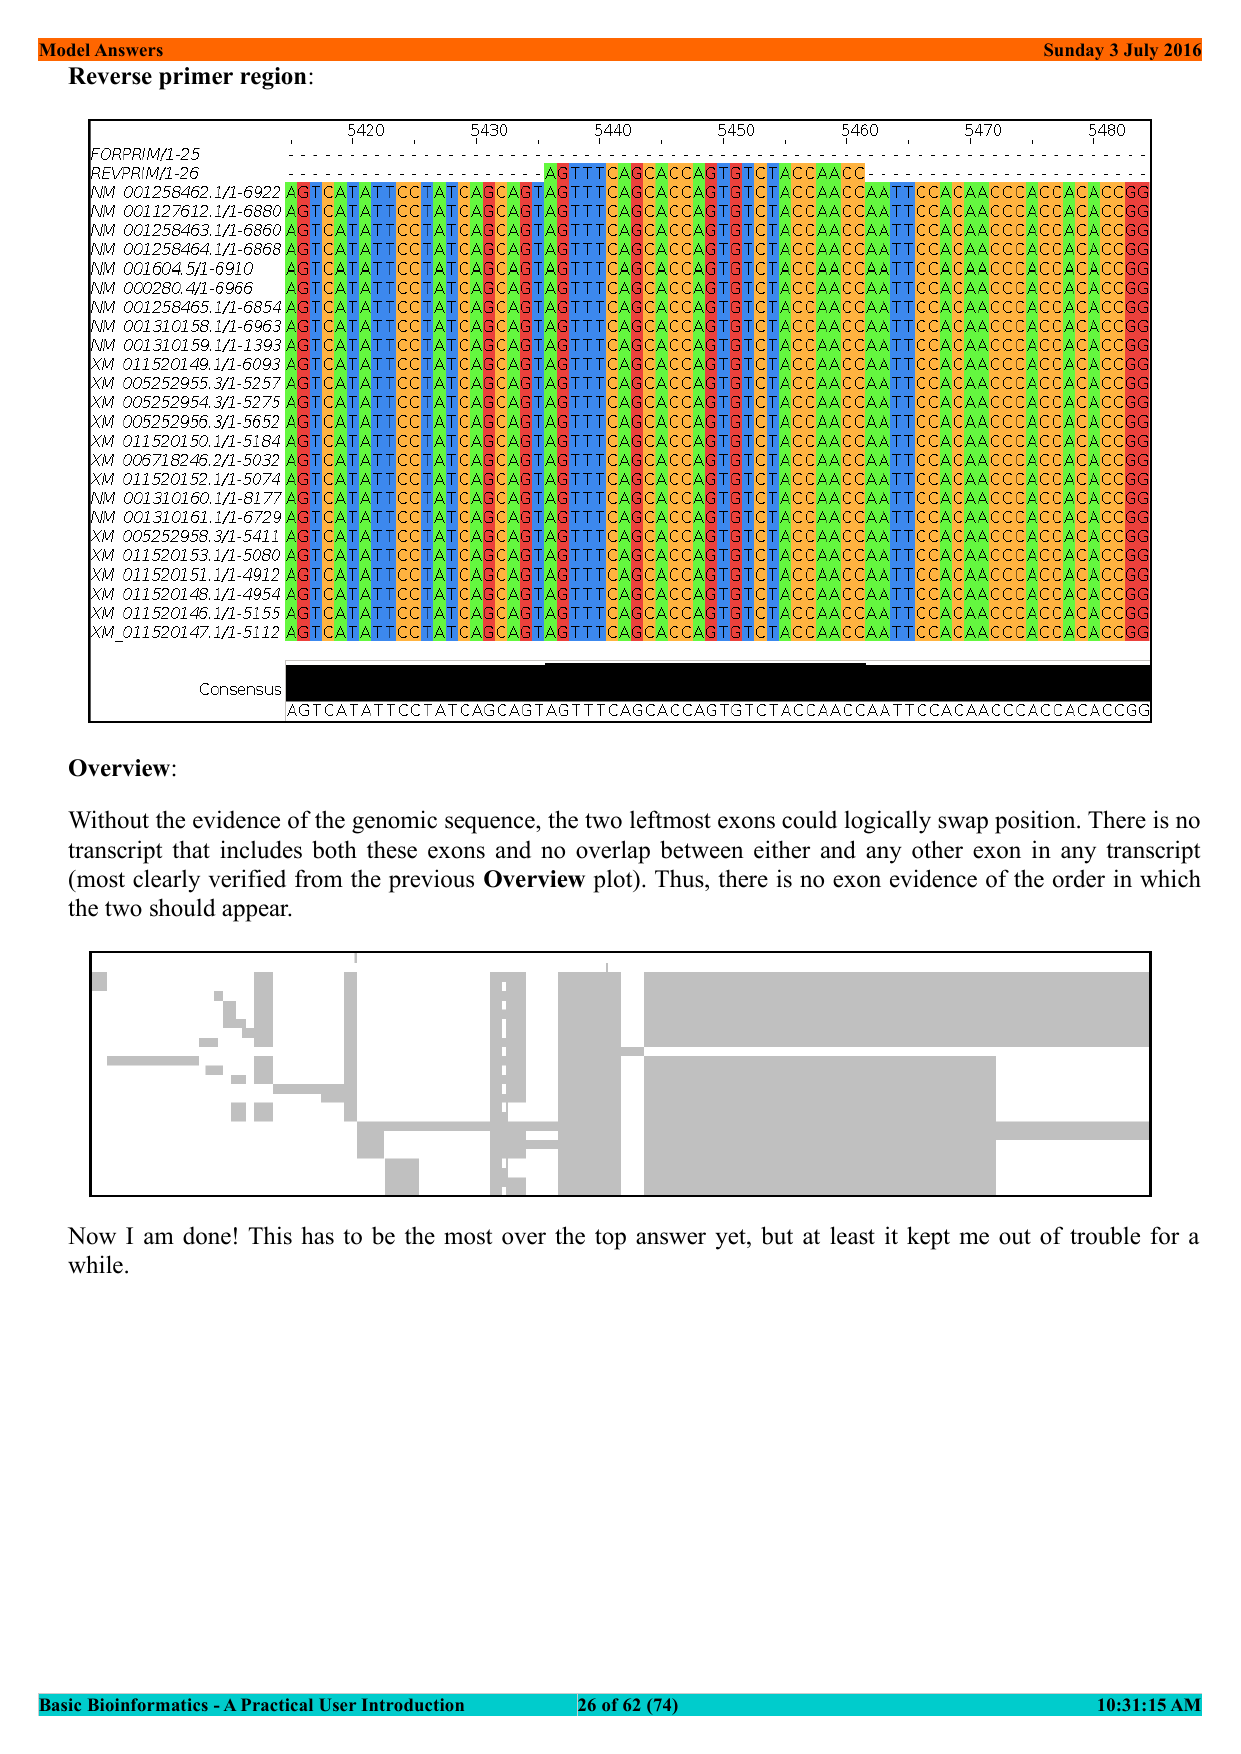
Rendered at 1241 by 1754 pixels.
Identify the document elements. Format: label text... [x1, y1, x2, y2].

text Now I am done! This has to be the most over the top answer yet, but at least it kept me out of trouble for a while. [68, 1195, 1202, 1279]
text Overview: [68, 721, 1202, 782]
picture [90, 121, 1150, 721]
text Reverse primer region: [68, 61, 1202, 89]
text Without the evidence of the genomic sequence, the two leftmost exons could logically swap position. There is no transcript that includes both these exons and no overlap between either and any other exon in any transcript (most clearly verified from the previous Overview plot). Thus, there is no exon evidence of the order in which the two should appear. [68, 805, 1202, 922]
picture [91, 953, 1149, 1195]
